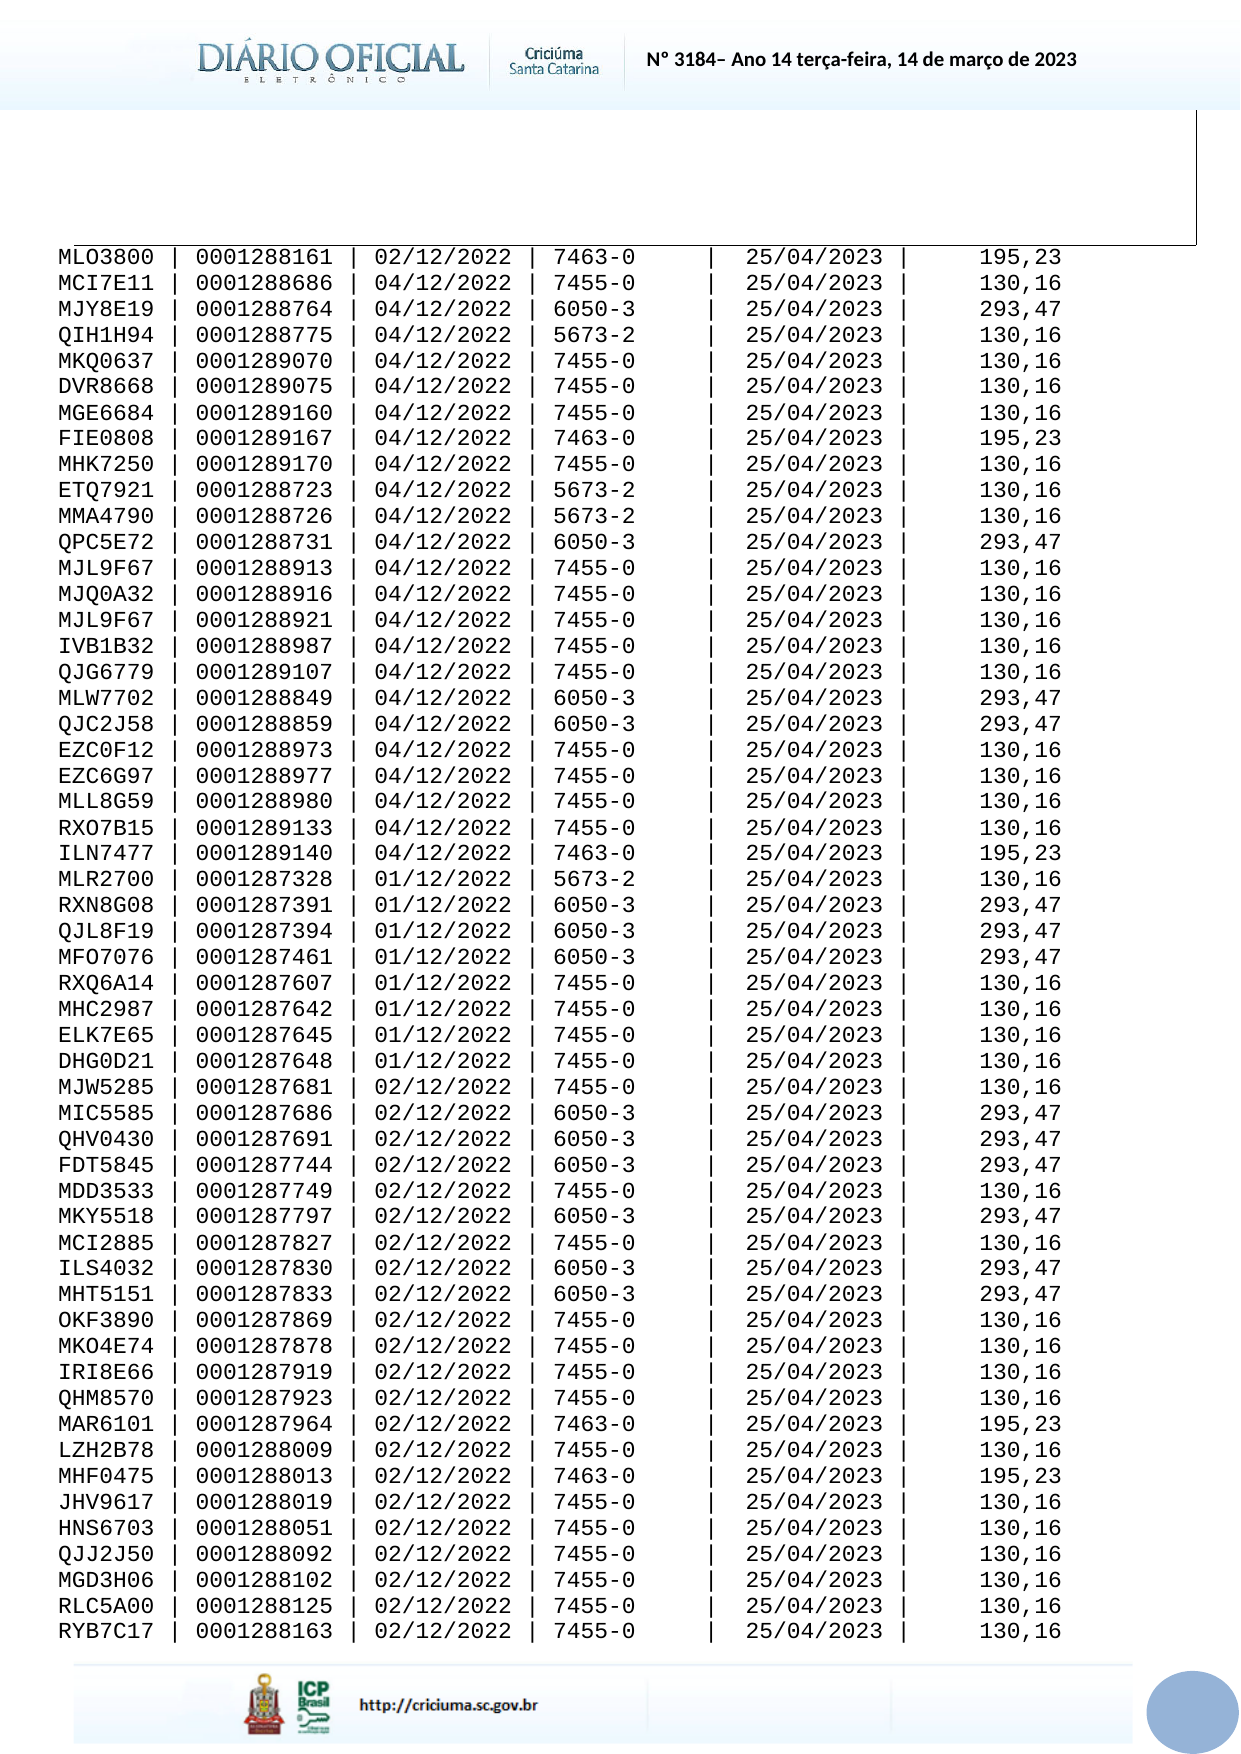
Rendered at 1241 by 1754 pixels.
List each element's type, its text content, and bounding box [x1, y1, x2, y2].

text QJL8F19 | 0001287394 | 01/12/2022 | 6050-3 | 25/04/2023 | 293,47 [44, 919, 1196, 946]
text EZC0F12 | 0001288973 | 04/12/2022 | 7455-0 | 25/04/2023 | 130,16 [44, 738, 1196, 764]
text MHF0475 | 0001288013 | 02/12/2022 | 7463-0 | 25/04/2023 | 195,23 [44, 1464, 1196, 1490]
text MIC5585 | 0001287686 | 02/12/2022 | 6050-3 | 25/04/2023 | 293,47 [44, 1101, 1196, 1127]
text ETQ7921 | 0001288723 | 04/12/2022 | 5673-2 | 25/04/2023 | 130,16 [44, 479, 1196, 504]
text FDT5845 | 0001287744 | 02/12/2022 | 6050-3 | 25/04/2023 | 293,47 [44, 1153, 1196, 1179]
text QHV0430 | 0001287691 | 02/12/2022 | 6050-3 | 25/04/2023 | 293,47 [44, 1127, 1196, 1153]
text JHV9617 | 0001288019 | 02/12/2022 | 7455-0 | 25/04/2023 | 130,16 [44, 1490, 1196, 1516]
text QHM8570 | 0001287923 | 02/12/2022 | 7455-0 | 25/04/2023 | 130,16 [44, 1386, 1196, 1412]
text DVR8668 | 0001289075 | 04/12/2022 | 7455-0 | 25/04/2023 | 130,16 [44, 375, 1196, 401]
text MLW7702 | 0001288849 | 04/12/2022 | 6050-3 | 25/04/2023 | 293,47 [44, 686, 1196, 712]
text QJJ2J50 | 0001288092 | 02/12/2022 | 7455-0 | 25/04/2023 | 130,16 [44, 1542, 1196, 1568]
text MAR6101 | 0001287964 | 02/12/2022 | 7463-0 | 25/04/2023 | 195,23 [44, 1412, 1196, 1438]
text MHC2987 | 0001287642 | 01/12/2022 | 7455-0 | 25/04/2023 | 130,16 [44, 997, 1196, 1023]
text MDD3533 | 0001287749 | 02/12/2022 | 7455-0 | 25/04/2023 | 130,16 [44, 1179, 1196, 1205]
text OKF3890 | 0001287869 | 02/12/2022 | 7455-0 | 25/04/2023 | 130,16 [44, 1309, 1196, 1334]
text MCI2885 | 0001287827 | 02/12/2022 | 7455-0 | 25/04/2023 | 130,16 [44, 1231, 1196, 1257]
text MHT5151 | 0001287833 | 02/12/2022 | 6050-3 | 25/04/2023 | 293,47 [44, 1283, 1196, 1309]
text MKQ0637 | 0001289070 | 04/12/2022 | 7455-0 | 25/04/2023 | 130,16 [44, 349, 1196, 375]
text MLL8G59 | 0001288980 | 04/12/2022 | 7455-0 | 25/04/2023 | 130,16 [44, 790, 1196, 816]
text DHG0D21 | 0001287648 | 01/12/2022 | 7455-0 | 25/04/2023 | 130,16 [44, 1049, 1196, 1075]
text MLO3800 | 0001288161 | 02/12/2022 | 7463-0 | 25/04/2023 | 195,23 [44, 245, 1196, 271]
text LZH2B78 | 0001288009 | 02/12/2022 | 7455-0 | 25/04/2023 | 130,16 [44, 1438, 1196, 1464]
text MHK7250 | 0001289170 | 04/12/2022 | 7455-0 | 25/04/2023 | 130,16 [44, 453, 1196, 479]
text QIH1H94 | 0001288775 | 04/12/2022 | 5673-2 | 25/04/2023 | 130,16 [44, 323, 1196, 349]
text IRI8E66 | 0001287919 | 02/12/2022 | 7455-0 | 25/04/2023 | 130,16 [44, 1361, 1196, 1386]
text MMA4790 | 0001288726 | 04/12/2022 | 5673-2 | 25/04/2023 | 130,16 [44, 504, 1196, 531]
text MFO7076 | 0001287461 | 01/12/2022 | 6050-3 | 25/04/2023 | 293,47 [44, 946, 1196, 971]
text ILN7477 | 0001289140 | 04/12/2022 | 7463-0 | 25/04/2023 | 195,23 [44, 842, 1196, 868]
text MJL9F67 | 0001288921 | 04/12/2022 | 7455-0 | 25/04/2023 | 130,16 [44, 608, 1196, 634]
text RYB7C17 | 0001288163 | 02/12/2022 | 7455-0 | 25/04/2023 | 130,16 [44, 1620, 1196, 1646]
text EZC6G97 | 0001288977 | 04/12/2022 | 7455-0 | 25/04/2023 | 130,16 [44, 764, 1196, 790]
text FIE0808 | 0001289167 | 04/12/2022 | 7463-0 | 25/04/2023 | 195,23 [44, 427, 1196, 453]
text MKO4E74 | 0001287878 | 02/12/2022 | 7455-0 | 25/04/2023 | 130,16 [44, 1334, 1196, 1361]
text QJC2J58 | 0001288859 | 04/12/2022 | 6050-3 | 25/04/2023 | 293,47 [44, 712, 1196, 738]
text MKY5518 | 0001287797 | 02/12/2022 | 6050-3 | 25/04/2023 | 293,47 [44, 1205, 1196, 1231]
text RXN8G08 | 0001287391 | 01/12/2022 | 6050-3 | 25/04/2023 | 293,47 [44, 894, 1196, 919]
text RXO7B15 | 0001289133 | 04/12/2022 | 7455-0 | 25/04/2023 | 130,16 [44, 816, 1196, 842]
text ILS4032 | 0001287830 | 02/12/2022 | 6050-3 | 25/04/2023 | 293,47 [44, 1257, 1196, 1283]
text IVB1B32 | 0001288987 | 04/12/2022 | 7455-0 | 25/04/2023 | 130,16 [44, 634, 1196, 660]
text MGD3H06 | 0001288102 | 02/12/2022 | 7455-0 | 25/04/2023 | 130,16 [44, 1568, 1196, 1594]
text MCI7E11 | 0001288686 | 04/12/2022 | 7455-0 | 25/04/2023 | 130,16 [44, 271, 1196, 297]
text HNS6703 | 0001288051 | 02/12/2022 | 7455-0 | 25/04/2023 | 130,16 [44, 1516, 1196, 1542]
text RLC5A00 | 0001288125 | 02/12/2022 | 7455-0 | 25/04/2023 | 130,16 [44, 1594, 1196, 1620]
text RXQ6A14 | 0001287607 | 01/12/2022 | 7455-0 | 25/04/2023 | 130,16 [44, 971, 1196, 997]
text MGE6684 | 0001289160 | 04/12/2022 | 7455-0 | 25/04/2023 | 130,16 [44, 401, 1196, 427]
text QJG6779 | 0001289107 | 04/12/2022 | 7455-0 | 25/04/2023 | 130,16 [44, 660, 1196, 686]
text MJQ0A32 | 0001288916 | 04/12/2022 | 7455-0 | 25/04/2023 | 130,16 [44, 582, 1196, 608]
text MJL9F67 | 0001288913 | 04/12/2022 | 7455-0 | 25/04/2023 | 130,16 [44, 556, 1196, 582]
text MJW5285 | 0001287681 | 02/12/2022 | 7455-0 | 25/04/2023 | 130,16 [44, 1075, 1196, 1101]
text ELK7E65 | 0001287645 | 01/12/2022 | 7455-0 | 25/04/2023 | 130,16 [44, 1023, 1196, 1049]
text QPC5E72 | 0001288731 | 04/12/2022 | 6050-3 | 25/04/2023 | 293,47 [44, 531, 1196, 556]
text MLR2700 | 0001287328 | 01/12/2022 | 5673-2 | 25/04/2023 | 130,16 [44, 868, 1196, 894]
text MJY8E19 | 0001288764 | 04/12/2022 | 6050-3 | 25/04/2023 | 293,47 [44, 297, 1196, 323]
